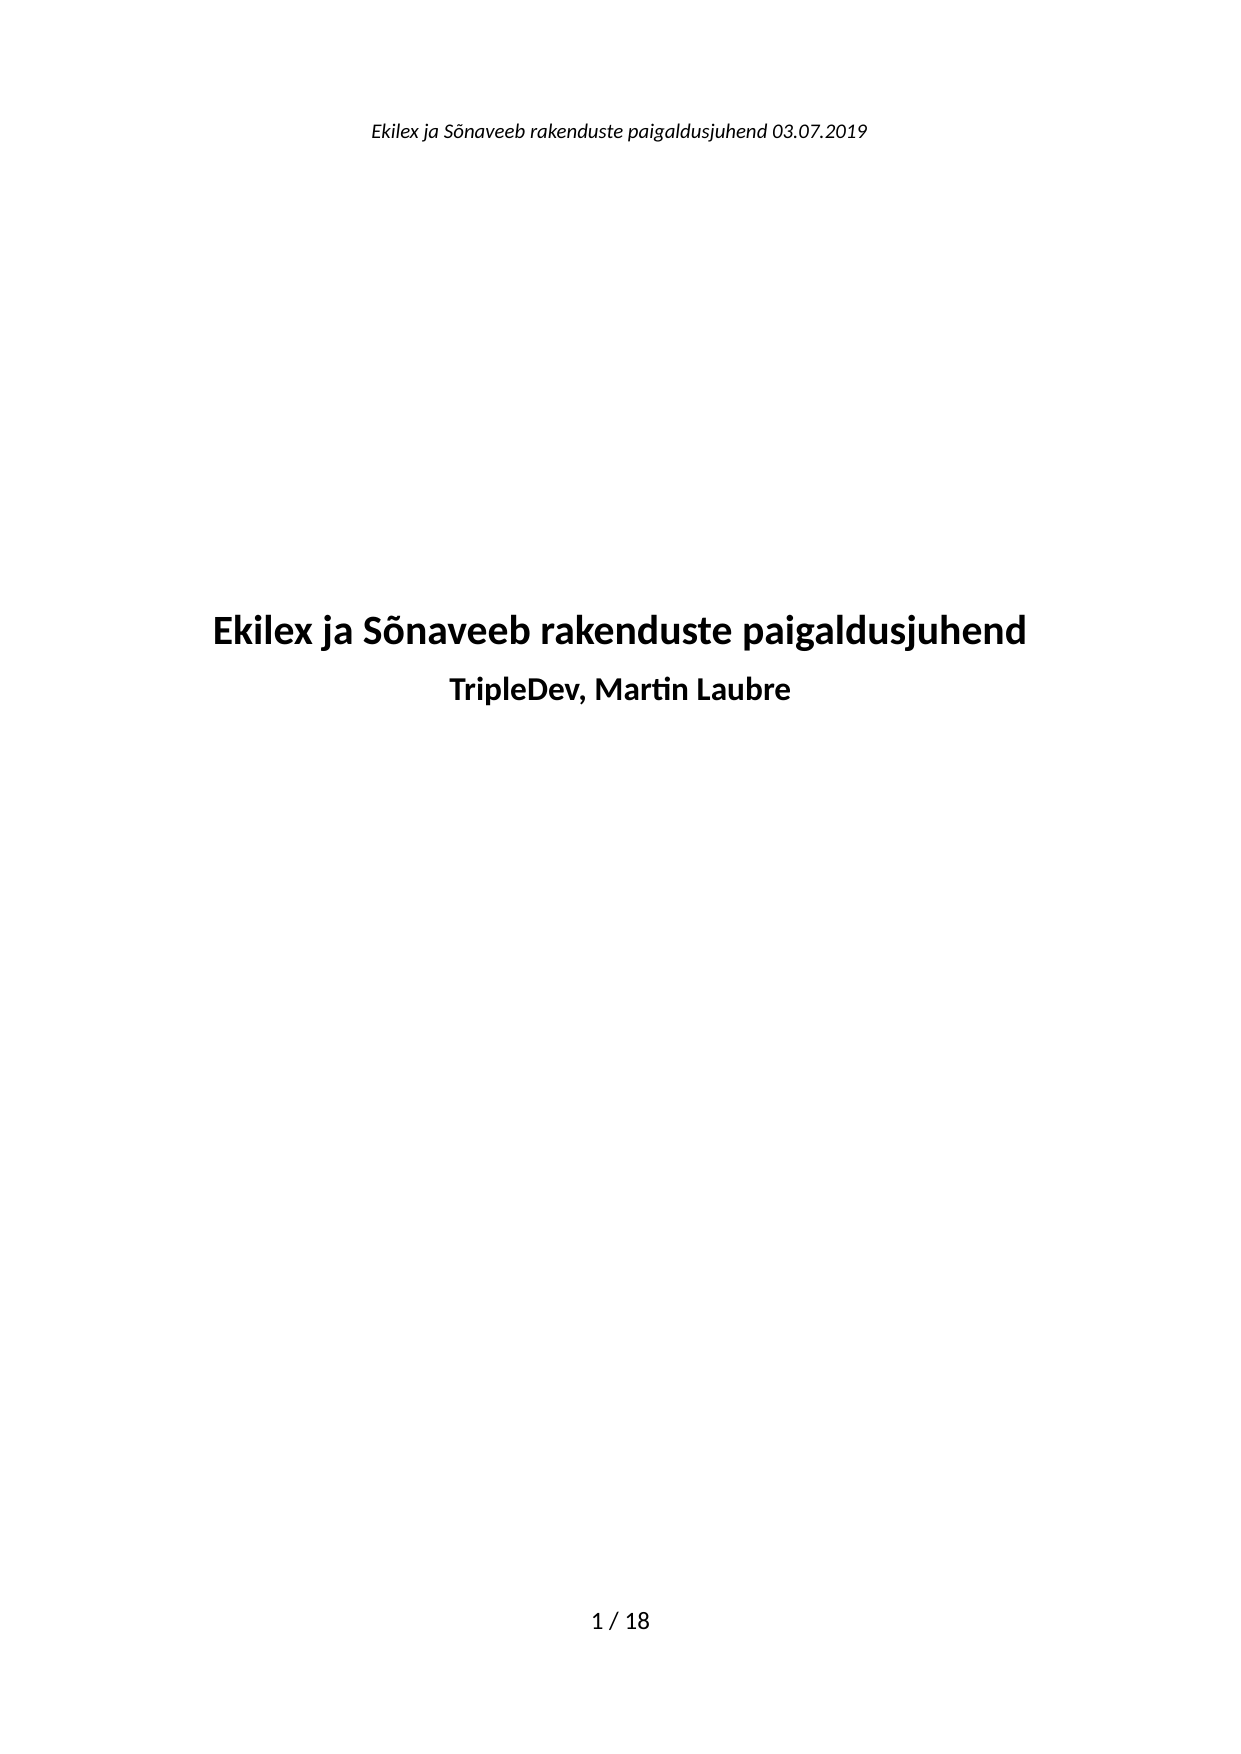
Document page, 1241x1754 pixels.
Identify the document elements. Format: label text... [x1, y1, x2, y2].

text TripleDev, Martin Laubre [118, 668, 1122, 708]
text Ekilex ja Sõnaveeb rakenduste paigaldusjuhend [118, 604, 1122, 655]
